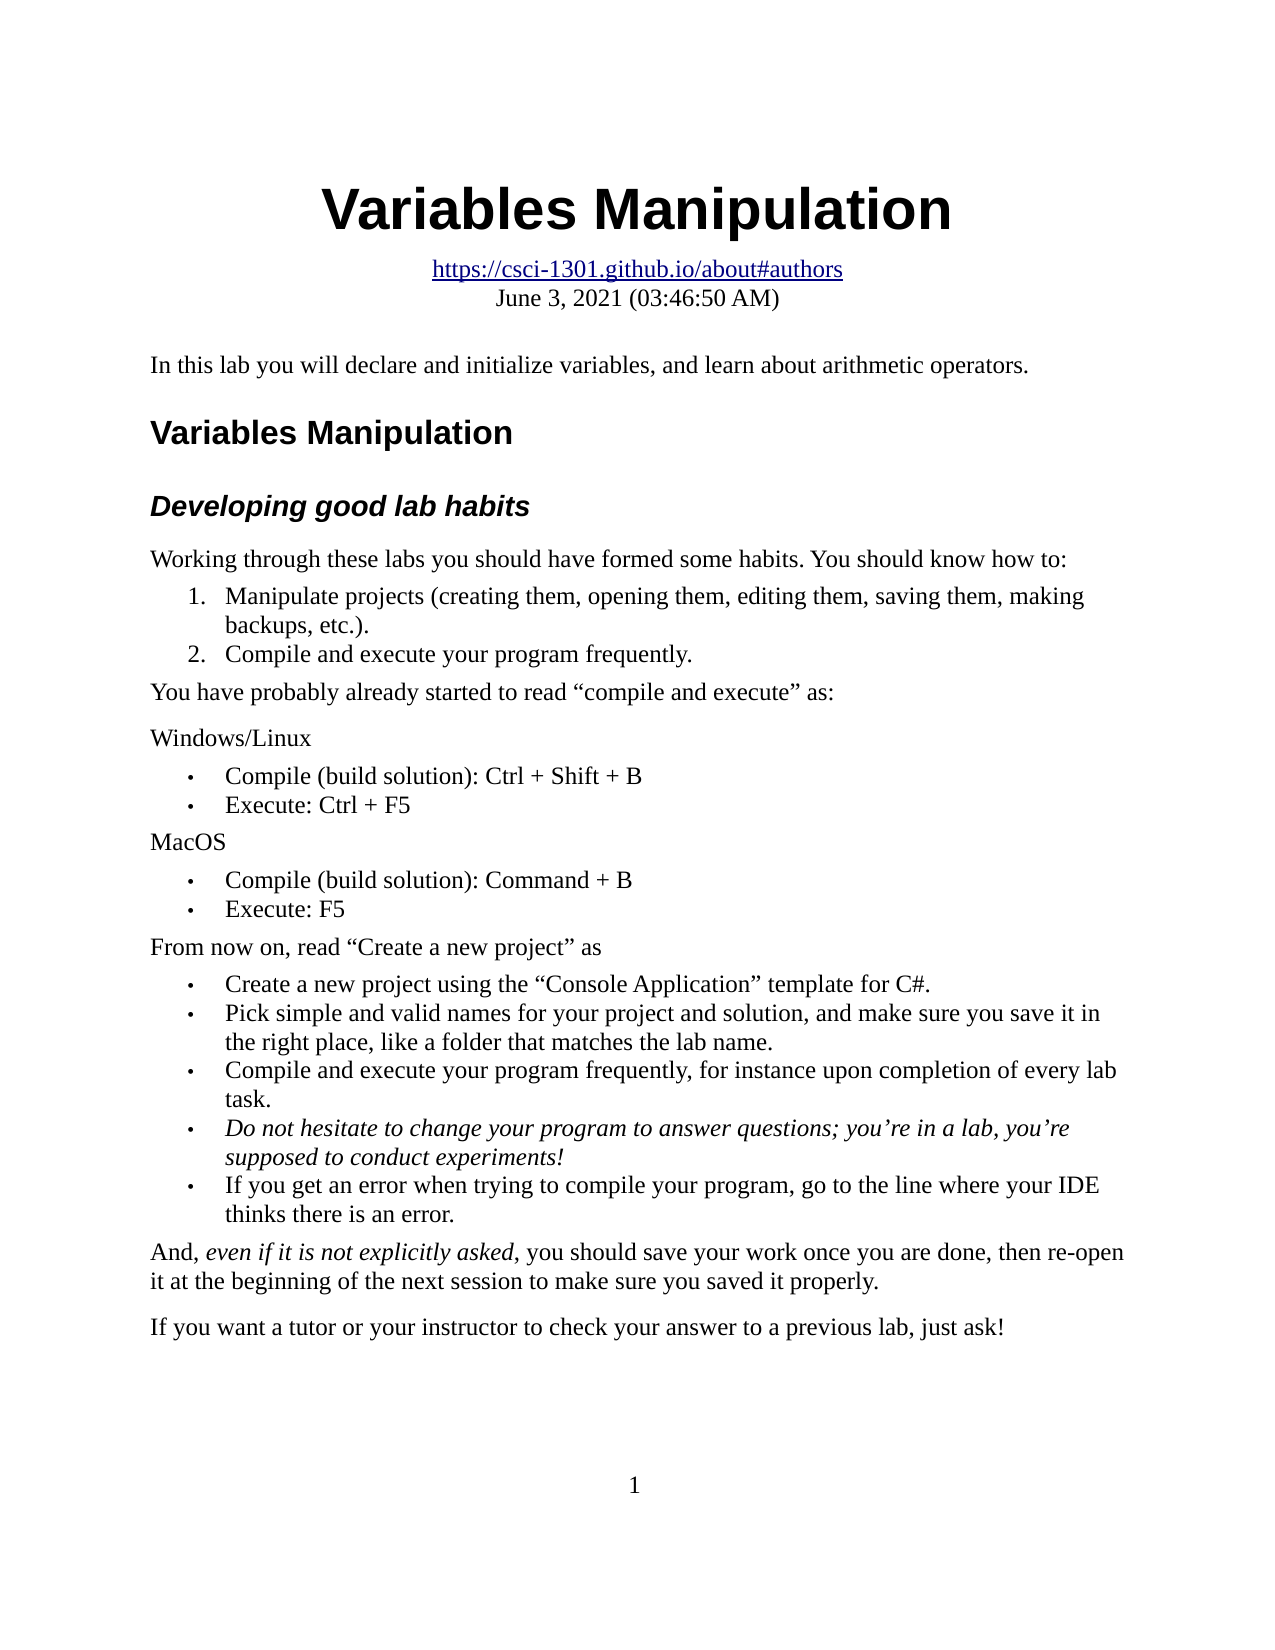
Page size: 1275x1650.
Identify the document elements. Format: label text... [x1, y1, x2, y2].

list Compile (build solution): Ctrl + Shift + B [187, 761, 1125, 790]
text MacOS [150, 827, 1125, 856]
title Variables Manipulation [150, 175, 1125, 242]
text In this lab you will declare and initialize variables, and learn about arithmetic operators. [150, 350, 1125, 378]
subtitle Developing good lab habits [150, 489, 1125, 522]
list Pick simple and valid names for your project and solution, and make sure you save it in the right place, like a folder that matches the lab name. [187, 998, 1125, 1056]
text And, even if it is not explicitly asked, you should save your work once you are done, then re-open it at the beginning of the next session to make sure you saved it properly. [150, 1237, 1125, 1294]
list Do not hesitate to change your program to answer questions; you’re in a lab, you’re supposed to conduct experiments! [187, 1113, 1125, 1171]
text If you want a tutor or your instructor to check your answer to a previous lab, just ask! [150, 1312, 1125, 1341]
list Execute: Ctrl + F5 [187, 790, 1125, 818]
list Create a new project using the “Console Application” template for C#. [187, 969, 1125, 998]
text https://csci-1301.github.io/about#authors [150, 254, 1125, 283]
text From now on, read “Create a new project” as [150, 932, 1125, 960]
list Compile and execute your program frequently. [187, 639, 1125, 668]
text You have probably already started to read “compile and execute” as: [150, 677, 1125, 705]
text June 3, 2021 (03:46:50 AM) [150, 283, 1125, 312]
text Working through these labs you should have formed some habits. You should know how to: [150, 544, 1125, 572]
list Execute: F5 [187, 894, 1125, 923]
list If you get an error when trying to compile your program, go to the line where your IDE thinks there is an error. [187, 1171, 1125, 1228]
list Manipulate projects (creating them, opening them, editing them, saving them, making backups, etc.). [187, 581, 1125, 639]
list Compile and execute your program frequently, for instance upon completion of every lab task. [187, 1056, 1125, 1113]
subtitle Variables Manipulation [150, 412, 1125, 451]
text Windows/Linux [150, 723, 1125, 752]
list Compile (build solution): Command + B [187, 865, 1125, 894]
